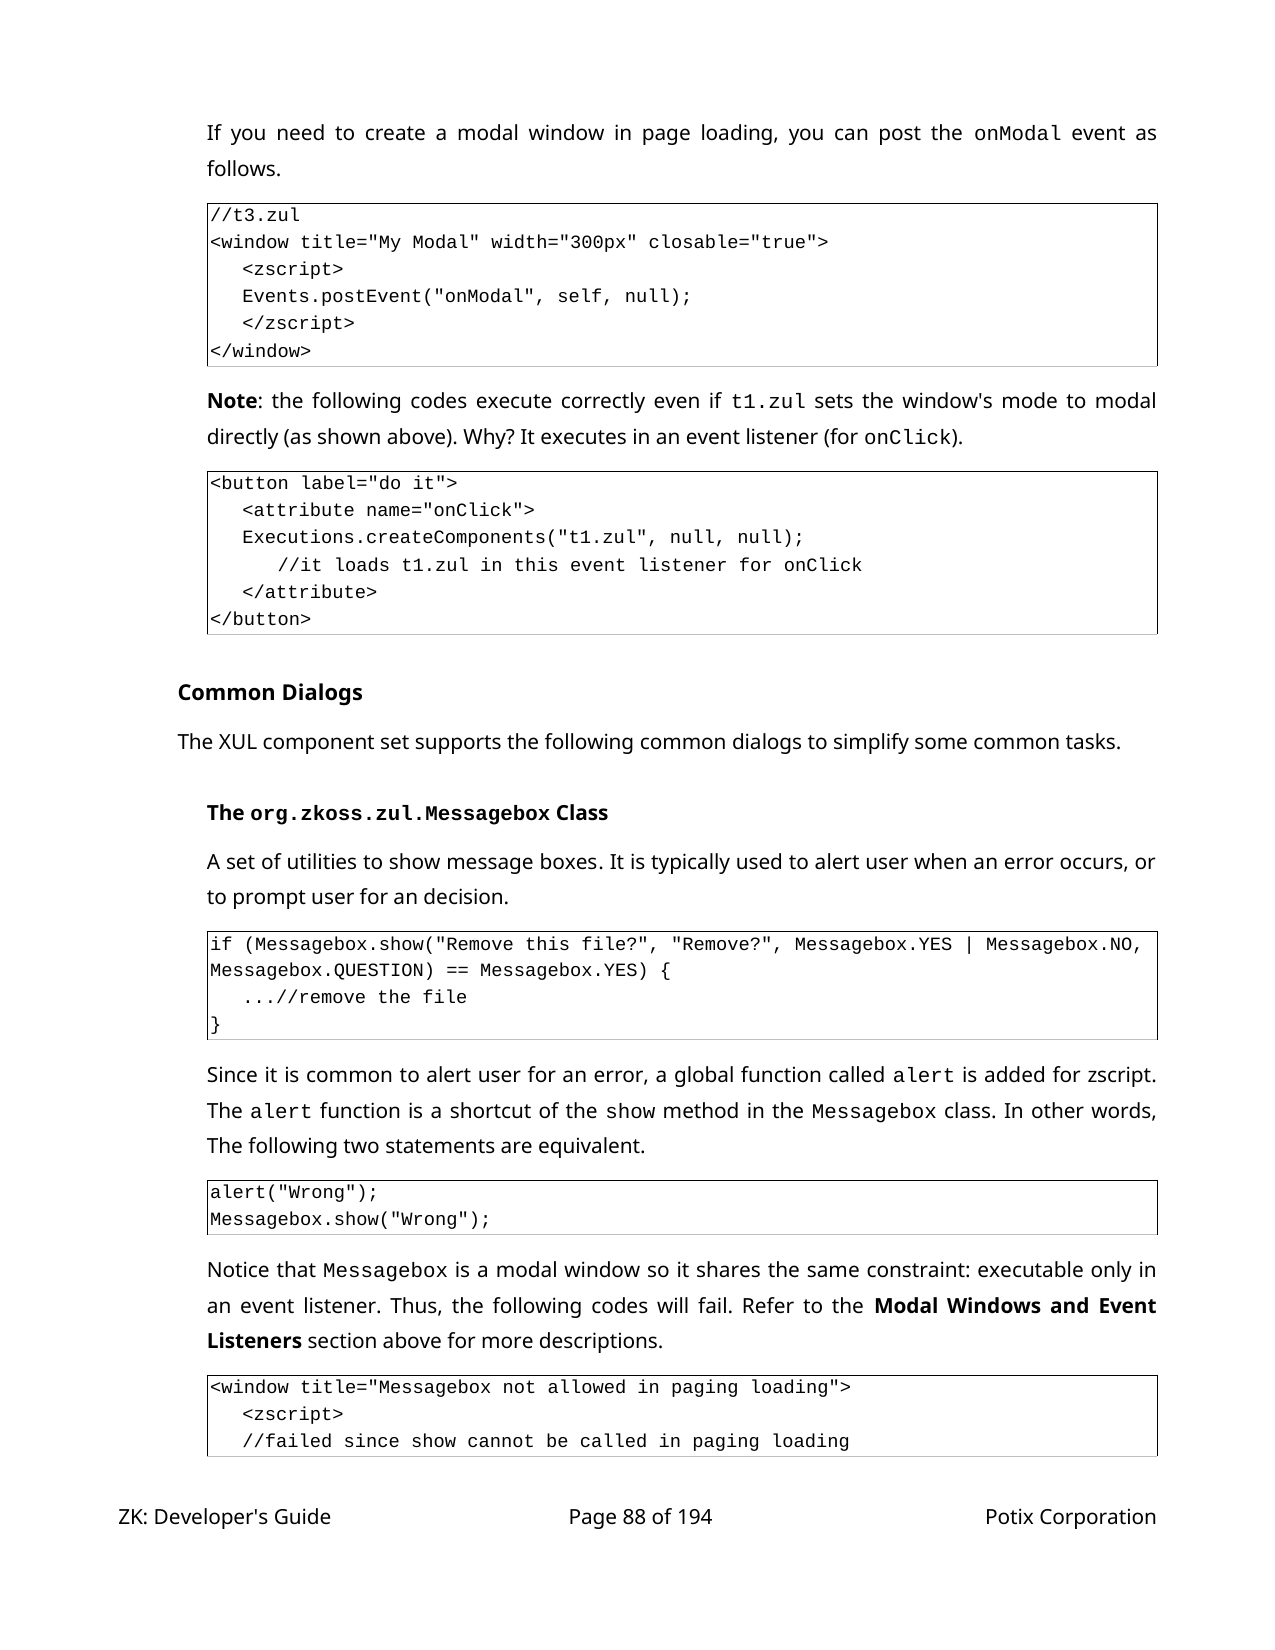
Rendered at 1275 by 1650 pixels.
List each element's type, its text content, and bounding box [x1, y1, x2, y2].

subtitle Common Dialogs [177, 677, 1157, 707]
text Note: the following codes execute correctly even if t1.zul sets the window's mode to modal directly (as shown above). Why? It executes in an event listener (for onClick). [207, 386, 1157, 450]
text <zscript> [208, 1402, 1157, 1426]
text ...//remove the file [208, 985, 1157, 1009]
text if (Messagebox.show("Remove this file?", "Remove?", Messagebox.YES | Messagebox.NO, Messagebox.QUESTION) == Messagebox.YES) { [208, 932, 1157, 982]
subtitle The org.zkoss.zul.Messagebox Class [207, 798, 1157, 827]
text //t3.zul [208, 204, 1157, 227]
text //it loads t1.zul in this event listener for onClick [208, 553, 1157, 577]
text </window> [208, 338, 1157, 366]
text <window title="Messagebox not allowed in paging loading"> [208, 1376, 1157, 1399]
text Notice that Messagebox is a modal window so it shares the same constraint: executable only in an event listener. Thus, the following codes will fail. Refer to the Modal Windows and Event Listeners section above for more descriptions. [207, 1255, 1157, 1354]
text If you need to create a modal window in page loading, you can post the onModal event as follows. [207, 118, 1157, 182]
text Executions.createComponents("t1.zul", null, null); [208, 525, 1157, 550]
text <attribute name="onClick"> [208, 498, 1157, 522]
text <window title="My Modal" width="300px" closable="true"> [208, 230, 1157, 254]
text Since it is common to alert user for an error, a global function called alert is added for zscript. The alert function is a shortcut of the show method in the Messagebox class. In other words, The following two statements are equivalent. [207, 1060, 1157, 1159]
text </attribute> [208, 580, 1157, 604]
text //failed since show cannot be called in paging loading [208, 1429, 1157, 1456]
text Messagebox.show("Wrong"); [208, 1207, 1157, 1234]
text alert("Wrong"); [208, 1181, 1157, 1204]
text </zscript> [208, 311, 1157, 336]
text A set of utilities to show message boxes. It is typically used to alert user when an error occurs, or to prompt user for an decision. [207, 847, 1157, 911]
text } [208, 1012, 1157, 1039]
text Events.postEvent("onModal", self, null); [208, 284, 1157, 308]
text <button label="do it"> [208, 472, 1157, 495]
text <zscript> [208, 257, 1157, 281]
text </button> [208, 607, 1157, 634]
text The XUL component set supports the following common dialogs to simplify some common tasks. [177, 727, 1157, 756]
